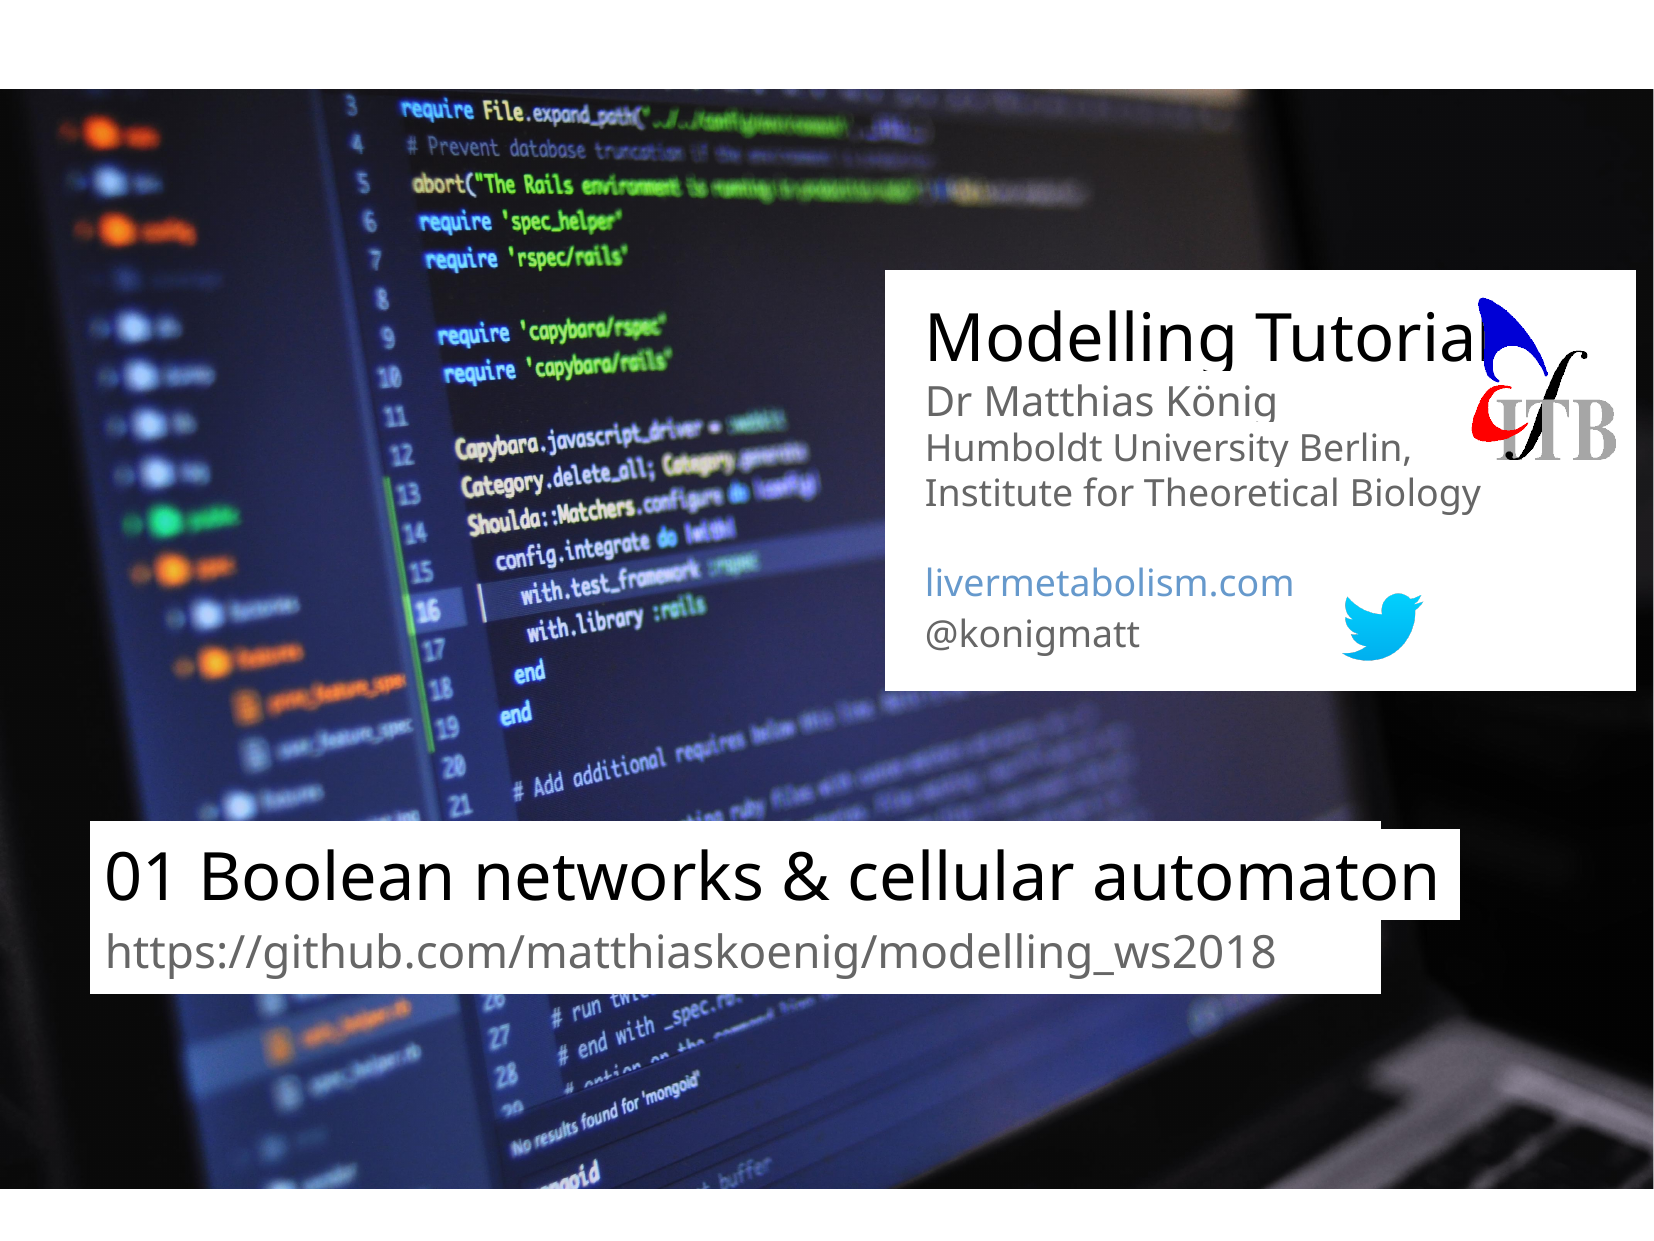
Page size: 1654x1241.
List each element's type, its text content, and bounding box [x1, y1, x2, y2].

picture [0, 89, 1654, 1189]
text_box Modelling Tutorial Dr Matthias König Humboldt University Berlin, Institute for Theoretical Biology livermetabolism.com @konigmatt [910, 286, 1553, 632]
text_box 01 Boolean networks & cellular automaton https://github.com/matthiaskoenig/modelling_ws2018 [90, 821, 1591, 994]
text_box [885, 270, 1636, 691]
